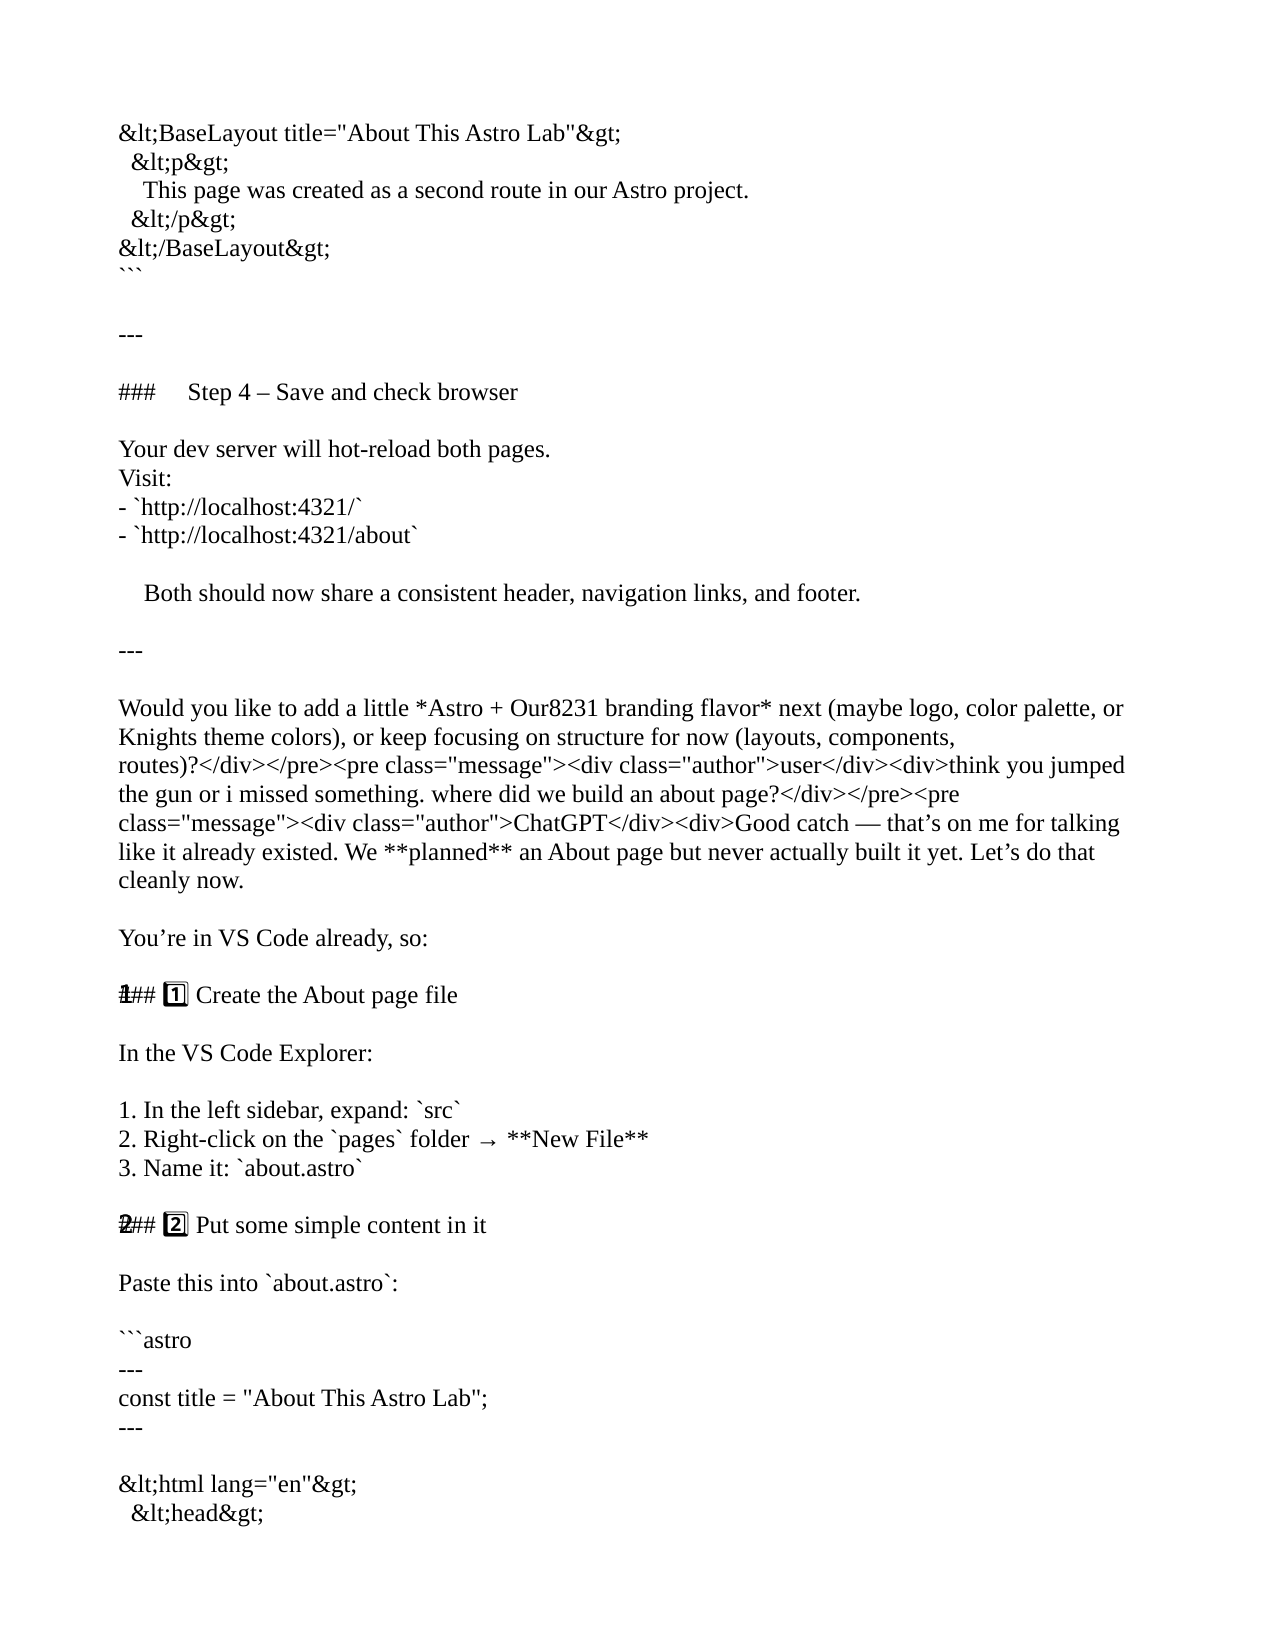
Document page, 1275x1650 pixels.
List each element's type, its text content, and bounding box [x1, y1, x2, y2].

text 2. Right-click on the `pages` folder → **New File** [118, 1124, 1157, 1153]
text &lt;p&gt; [118, 147, 1157, 176]
text &lt;html lang="en"&gt; [118, 1469, 1157, 1498]
text You’re in VS Code already, so: [118, 923, 1157, 952]
text const title = "About This Astro Lab"; [118, 1383, 1157, 1412]
text --- [118, 319, 1157, 348]
text Would you like to add a little *Astro + Our8231 branding flavor* next (maybe logo, color palette, or Knights theme colors), or keep focusing on structure for now (layouts, components, routes)?</div></pre><pre class="message"><div class="author">user</div><div>think you jumped the gun or i missed something. where did we build an about page?</div></pre><pre class="message"><div class="author">ChatGPT</div><div>Good catch — that’s on me for talking like it already existed. We **planned** an About page but never actually built it yet. Let’s do that cleanly now. [118, 693, 1157, 894]
text Your dev server will hot-reload both pages. [118, 434, 1157, 463]
text &lt;/BaseLayout&gt; [118, 233, 1157, 262]
text ### 2️⃣ Put some simple content in it [118, 1211, 1157, 1239]
text --- [118, 1412, 1157, 1441]
text Visit: [118, 463, 1157, 492]
text ✅ Both should now share a consistent header, navigation links, and footer. [118, 578, 1157, 607]
text Paste this into `about.astro`: [118, 1268, 1157, 1297]
text - `http://localhost:4321/about` [118, 521, 1157, 549]
text 3. Name it: `about.astro` [118, 1153, 1157, 1182]
text --- [118, 636, 1157, 664]
text 1. In the left sidebar, expand: `src` [118, 1096, 1157, 1124]
text This page was created as a second route in our Astro project. [118, 176, 1157, 204]
text In the VS Code Explorer: [118, 1038, 1157, 1067]
text ### 1️⃣ Create the About page file [118, 981, 1157, 1009]
text &lt;BaseLayout title="About This Astro Lab"&gt; [118, 118, 1157, 147]
text &lt;head&gt; [118, 1498, 1157, 1527]
text - `http://localhost:4321/` [118, 492, 1157, 521]
text ``` [118, 262, 1157, 291]
text &lt;/p&gt; [118, 204, 1157, 233]
text ### 🚀 Step 4 – Save and check browser [118, 377, 1157, 406]
text --- [118, 1354, 1157, 1383]
text ```astro [118, 1326, 1157, 1354]
